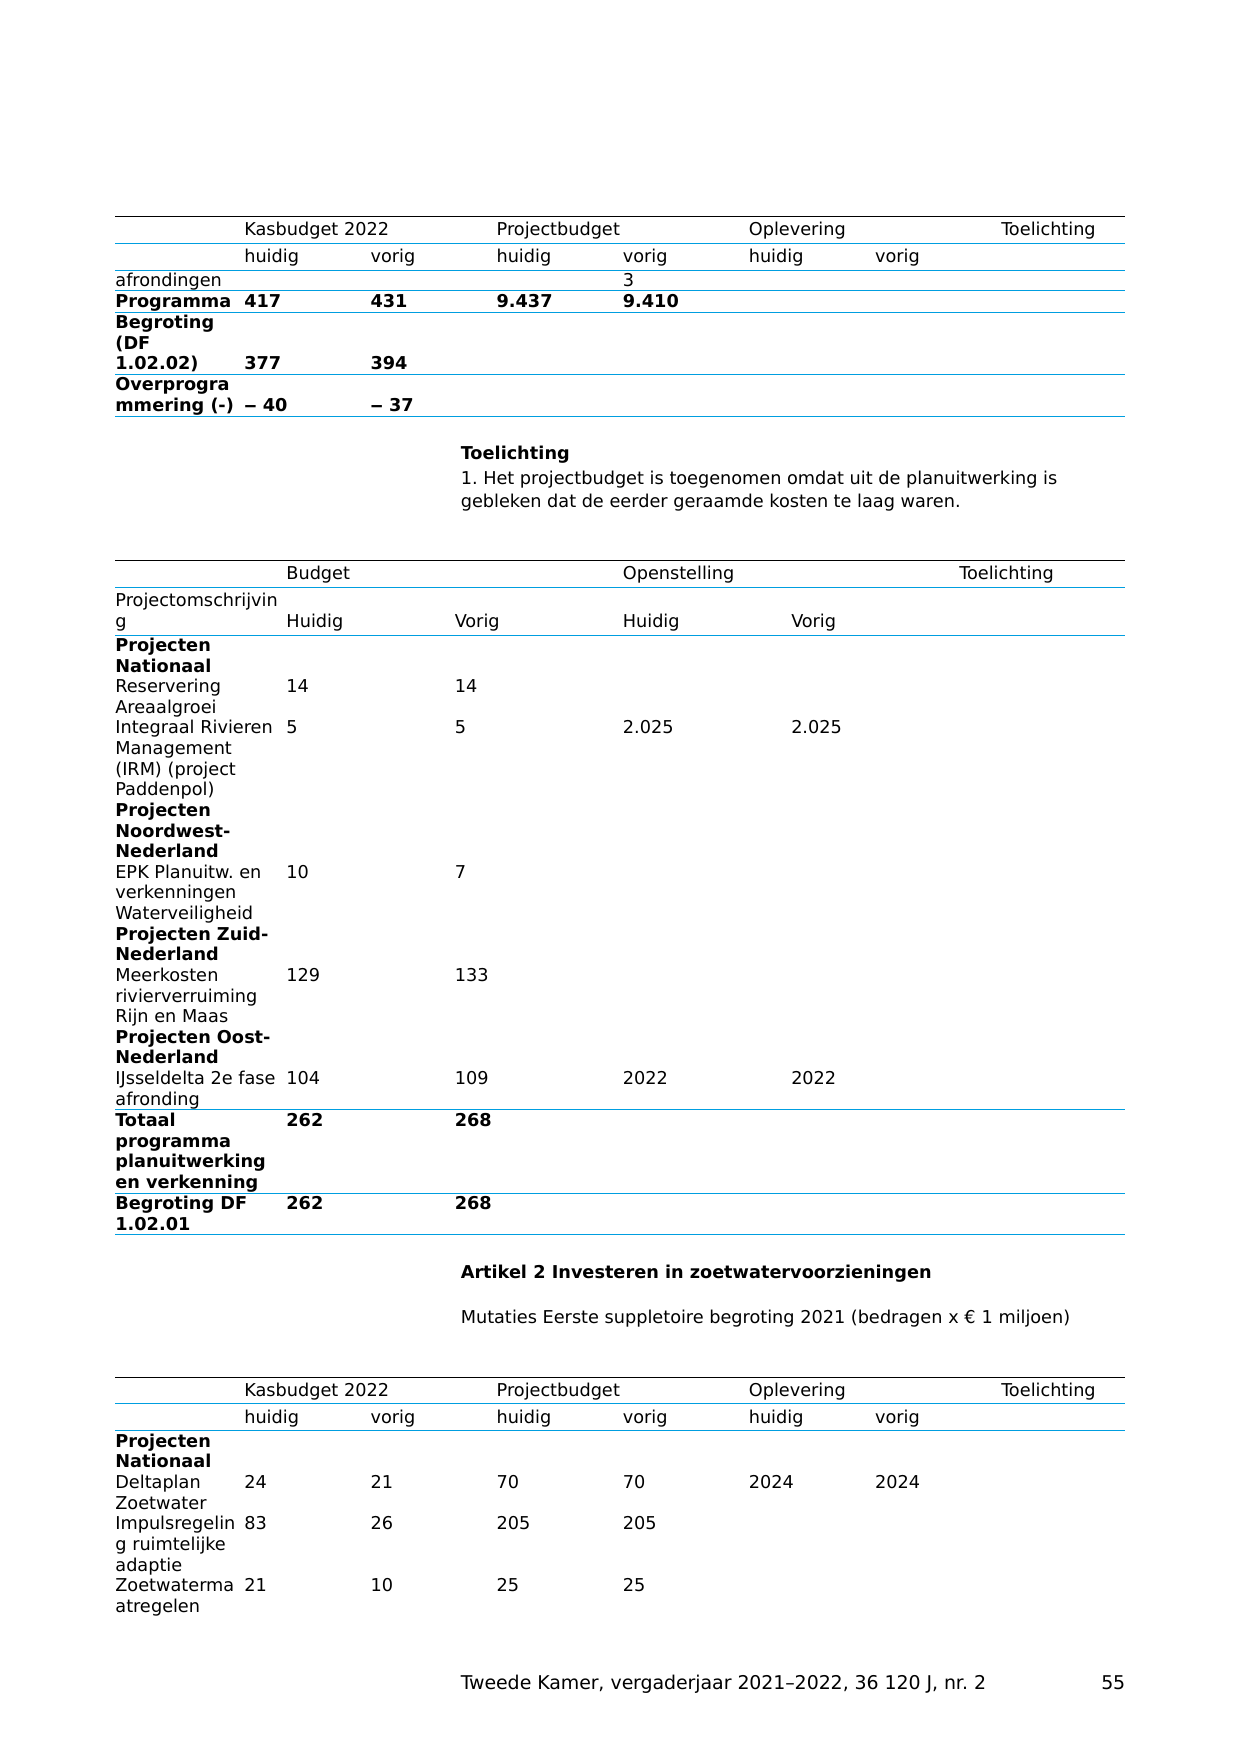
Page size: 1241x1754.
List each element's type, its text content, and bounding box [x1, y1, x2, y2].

table_cell [998, 1513, 1125, 1575]
table_cell huidig [494, 1404, 620, 1430]
table_cell ‒ 40 [241, 375, 367, 416]
table_cell 394 [368, 313, 493, 374]
table_cell [998, 1431, 1125, 1472]
table_cell [283, 1027, 452, 1068]
table_cell 104 [283, 1068, 452, 1089]
table_cell Overprogrammering (-) [115, 375, 241, 416]
table_cell Meerkosten rivierverruiming Rijn en Maas [115, 965, 283, 1027]
table_cell 5 [283, 718, 452, 800]
table_cell [956, 676, 1125, 717]
table_cell [788, 1194, 956, 1234]
table_cell 25 [494, 1575, 620, 1616]
table_cell 431 [368, 291, 493, 311]
table_cell [998, 375, 1125, 416]
table_cell Projectbudget [494, 1378, 746, 1403]
table_cell huidig [241, 1404, 367, 1430]
table_cell vorig [872, 1404, 998, 1430]
table_cell 2024 [872, 1472, 998, 1513]
table_cell 7 [452, 862, 620, 924]
table_header Tabel 21 Realisatieprogramma waterveiliheid [115, 191, 1125, 216]
table_cell [620, 862, 788, 924]
table_cell [956, 1089, 1125, 1109]
table_cell [956, 924, 1125, 965]
table_cell [115, 1378, 241, 1403]
table_cell vorig [620, 244, 746, 270]
table_cell [872, 313, 998, 374]
table_cell vorig [872, 244, 998, 270]
table_cell 133 [452, 965, 620, 1027]
table_cell Kasbudget 2022 [241, 217, 493, 243]
table_cell 2022 [620, 1068, 788, 1089]
table_cell [872, 291, 998, 311]
table_cell [788, 800, 956, 862]
table_cell Reservering Areaalgroei [115, 676, 283, 717]
table_cell [872, 375, 998, 416]
table_cell 205 [494, 1513, 620, 1575]
table_cell vorig [620, 1404, 746, 1430]
table_cell EPK Planuitw. en verkenningen Waterveiligheid [115, 862, 283, 924]
table_cell [746, 1513, 872, 1575]
table_cell [788, 1110, 956, 1192]
table_cell [998, 244, 1125, 270]
table_cell [283, 1089, 452, 1109]
table_cell afronding [115, 1089, 283, 1109]
table_cell [998, 313, 1125, 374]
table_cell Projecten Zuid-Nederland [115, 924, 283, 965]
table_cell [115, 217, 241, 243]
table_cell [956, 1027, 1125, 1068]
table_cell [872, 1513, 998, 1575]
table_cell Impulsregeling ruimtelijke adaptie [115, 1513, 241, 1575]
table_cell Begroting DF 1.02.01 [115, 1194, 283, 1234]
table_cell [872, 1575, 998, 1616]
table_cell [788, 636, 956, 676]
table_cell Projecten Nationaal [115, 636, 283, 676]
table_cell Kasbudget 2022 [241, 1378, 493, 1403]
table_cell 2.025 [788, 718, 956, 800]
table_cell [452, 924, 620, 965]
table_cell [494, 313, 620, 374]
table_cell Toelichting [956, 561, 1125, 587]
table_cell [452, 636, 620, 676]
table_cell 262 [283, 1110, 452, 1192]
table_cell [956, 965, 1125, 1027]
table_cell Toelichting [998, 217, 1125, 243]
table_cell [620, 965, 788, 1027]
table_cell [746, 271, 872, 290]
table_cell [746, 313, 872, 374]
table_cell [283, 636, 452, 676]
table_cell Projecten Nationaal [115, 1431, 241, 1472]
table_cell [956, 862, 1125, 924]
table_cell 268 [452, 1194, 620, 1234]
table_cell [241, 271, 367, 290]
table_cell Vorig [788, 588, 956, 634]
table_cell 21 [241, 1575, 367, 1616]
table_cell 9.437 [494, 291, 620, 311]
table_cell [620, 636, 788, 676]
text Mutaties Eerste suppletoire begroting 2021 (bedragen x € 1 miljoen) [461, 1306, 1125, 1328]
table_cell [452, 1089, 620, 1109]
table_cell 70 [494, 1472, 620, 1513]
table_cell [788, 1027, 956, 1068]
table_cell [494, 271, 620, 290]
table_cell Programma [115, 291, 241, 311]
table_cell [620, 313, 746, 374]
table_cell [494, 375, 620, 416]
table_cell [998, 1404, 1125, 1430]
table_cell [494, 1431, 620, 1472]
table_cell [115, 244, 241, 270]
table_cell Openstelling [620, 561, 956, 587]
table_cell Oplevering [746, 1378, 998, 1403]
table_cell 14 [452, 676, 620, 717]
table_cell 262 [283, 1194, 452, 1234]
table_cell huidig [746, 1404, 872, 1430]
table_cell [452, 800, 620, 862]
table_cell [956, 588, 1125, 634]
table_cell [620, 1089, 788, 1109]
table_cell [620, 375, 746, 416]
table_cell 10 [283, 862, 452, 924]
table_cell [872, 271, 998, 290]
table_cell 205 [620, 1513, 746, 1575]
table_cell 2024 [746, 1472, 872, 1513]
table_cell [283, 800, 452, 862]
text Artikel 2 Investeren in zoetwatervoorzieningen [461, 1260, 1125, 1283]
table_cell [788, 924, 956, 965]
table_cell [746, 1575, 872, 1616]
table_cell 3 [620, 271, 746, 290]
table_cell [956, 636, 1125, 676]
table_cell [620, 676, 788, 717]
table_cell 129 [283, 965, 452, 1027]
table_cell afrondingen [115, 271, 241, 290]
table_header Tabel 22 Verkenningen en planuitwerking waterveiligheid [115, 535, 1125, 560]
table_cell [998, 1575, 1125, 1616]
table_cell [368, 1431, 493, 1472]
table_cell Projectbudget [494, 217, 746, 243]
table_cell Zoetwatermaatregelen [115, 1575, 241, 1616]
table_cell huidig [241, 244, 367, 270]
table_cell Deltaplan Zoetwater [115, 1472, 241, 1513]
table_cell 2022 [788, 1068, 956, 1089]
text 1. Het projectbudget is toegenomen omdat uit de planuitwerking is gebleken dat de eerder geraamde kosten te laag waren. [461, 466, 1125, 512]
table_cell 26 [368, 1513, 493, 1575]
table_cell ‒ 37 [368, 375, 493, 416]
table_cell [115, 1404, 241, 1430]
table_cell [620, 924, 788, 965]
table_cell 14 [283, 676, 452, 717]
table_cell Totaal programma planuitwerking en verkenning [115, 1110, 283, 1192]
table_cell vorig [368, 244, 493, 270]
table_cell [620, 1027, 788, 1068]
table_cell huidig [494, 244, 620, 270]
table_cell Begroting (DF 1.02.02) [115, 313, 241, 374]
table_cell 417 [241, 291, 367, 311]
table_cell Huidig [283, 588, 452, 634]
text Toelichting [461, 441, 1125, 464]
table_cell Projecten Noordwest-Nederland [115, 800, 283, 862]
table_cell Integraal Rivieren Management (IRM) (project Paddenpol) [115, 718, 283, 800]
table_cell Budget [283, 561, 620, 587]
table_cell [241, 1431, 367, 1472]
table_cell [620, 1194, 788, 1234]
table_cell [956, 1194, 1125, 1234]
table_cell [746, 1431, 872, 1472]
table_cell [788, 965, 956, 1027]
table_cell [998, 1472, 1125, 1513]
table_cell [746, 375, 872, 416]
table_cell [368, 271, 493, 290]
table_cell [620, 1110, 788, 1192]
table_cell huidig [746, 244, 872, 270]
table_cell [115, 561, 283, 587]
table_cell Oplevering [746, 217, 998, 243]
table_cell Projectomschrijving [115, 588, 283, 634]
table_cell Huidig [620, 588, 788, 634]
table_cell 109 [452, 1068, 620, 1089]
table_cell 10 [368, 1575, 493, 1616]
table_cell 25 [620, 1575, 746, 1616]
table_cell [956, 718, 1125, 800]
table_cell 83 [241, 1513, 367, 1575]
table_cell Toelichting [998, 1378, 1125, 1403]
table_cell IJsseldelta 2e fase [115, 1068, 283, 1089]
table_cell 70 [620, 1472, 746, 1513]
table_cell 9.410 [620, 291, 746, 311]
table_cell [956, 800, 1125, 862]
table_cell [956, 1068, 1125, 1089]
table_cell 377 [241, 313, 367, 374]
table_cell [872, 1431, 998, 1472]
table_header Tabel 23 Realisatieprogramma zoetwatervoorziening [115, 1351, 1125, 1376]
table_cell Vorig [452, 588, 620, 634]
table_cell [788, 862, 956, 924]
table_cell 2.025 [620, 718, 788, 800]
table_cell [283, 924, 452, 965]
table_cell [956, 1110, 1125, 1192]
table_cell 5 [452, 718, 620, 800]
table_cell 268 [452, 1110, 620, 1192]
table_cell [620, 800, 788, 862]
table_cell [788, 676, 956, 717]
table_cell [746, 291, 872, 311]
table_cell [998, 271, 1125, 290]
table_cell vorig [368, 1404, 493, 1430]
table_cell [452, 1027, 620, 1068]
table_cell [998, 291, 1125, 311]
table_cell [620, 1431, 746, 1472]
table_cell 21 [368, 1472, 493, 1513]
table_cell 24 [241, 1472, 367, 1513]
table_cell [788, 1089, 956, 1109]
table_cell Projecten Oost-Nederland [115, 1027, 283, 1068]
